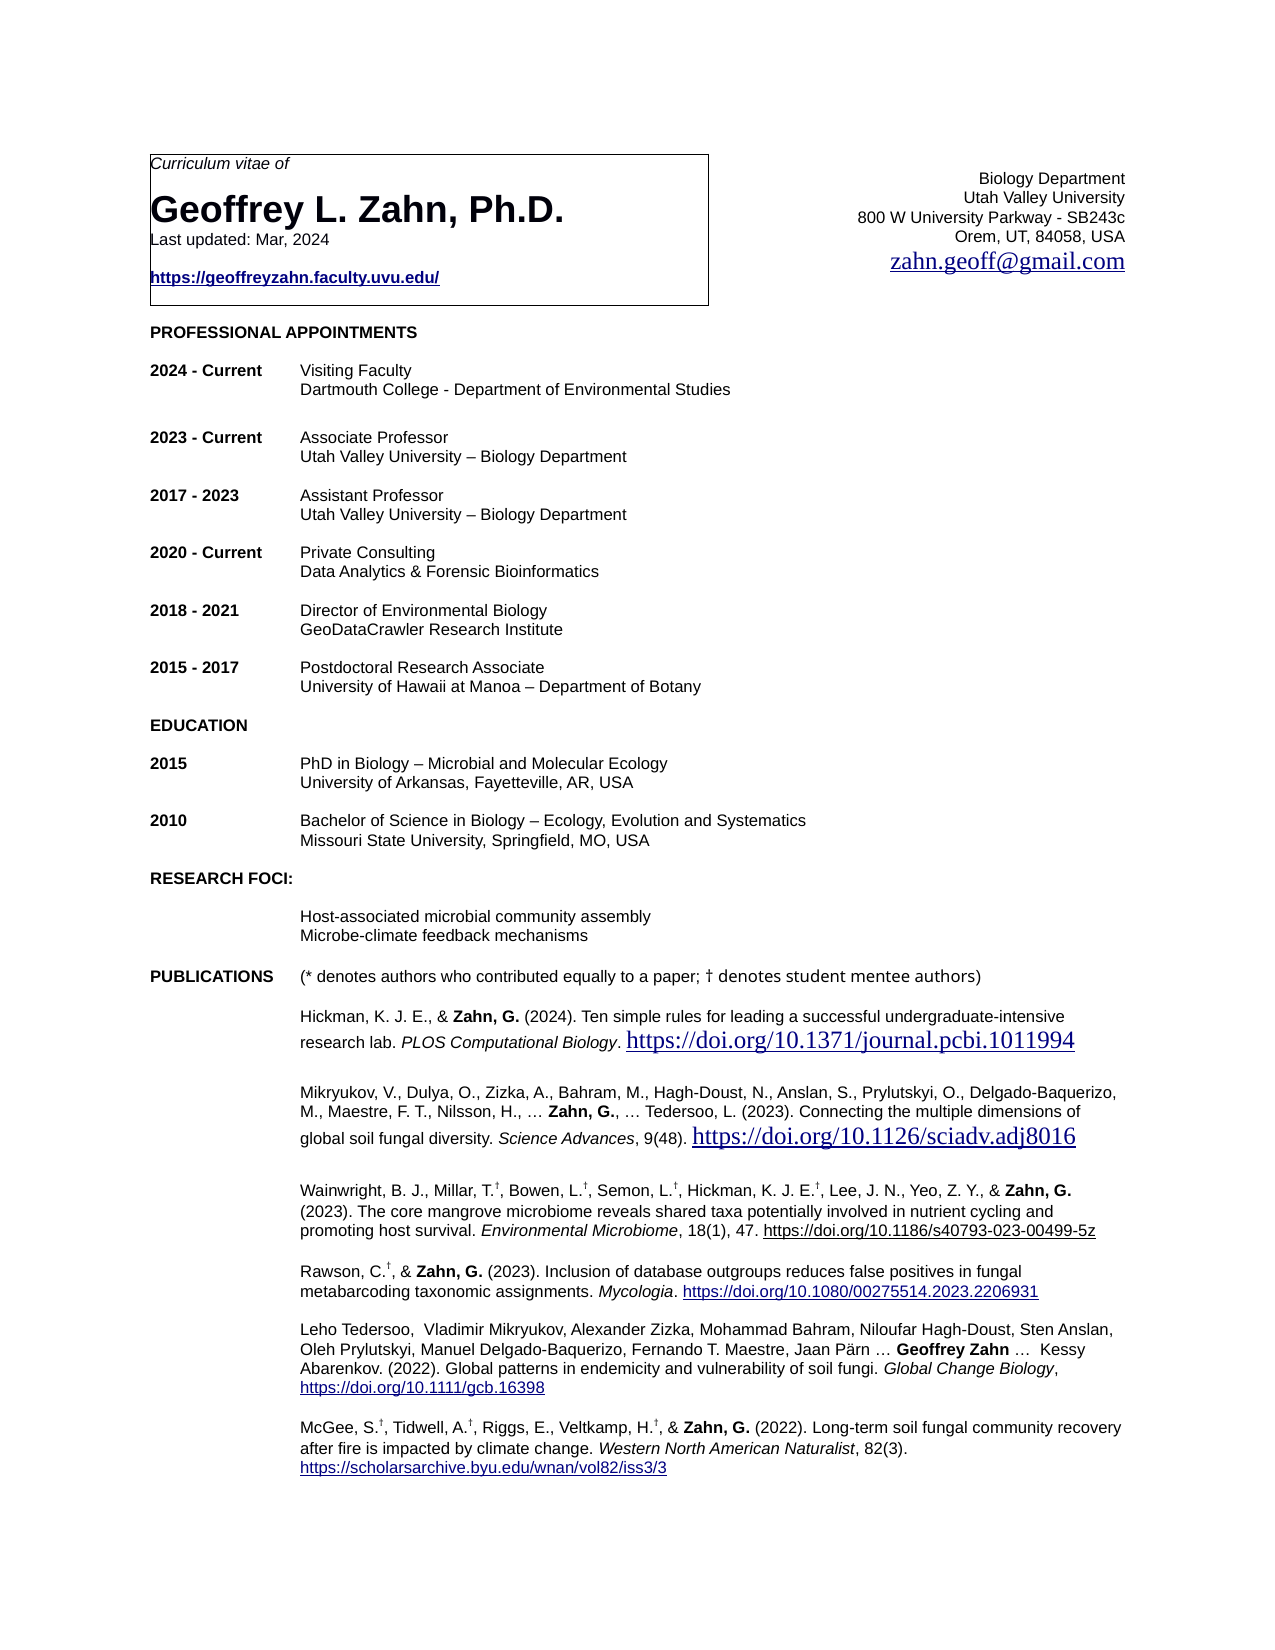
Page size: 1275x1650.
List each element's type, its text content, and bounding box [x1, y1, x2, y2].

text Rawson, C.†, & Zahn, G. (2023). Inclusion of database outgroups reduces false positives in fungal metabarcoding taxonomic assignments. Mycologia. https://doi.org/10.1080/00275514.2023.2206931 [150, 1259, 1125, 1301]
text Dartmouth College - Department of Environmental Studies [150, 380, 1125, 399]
text Leho Tedersoo, Vladimir Mikryukov, Alexander Zizka, Mohammad Bahram, Niloufar Hagh-Doust, Sten Anslan, Oleh Prylutskyi, Manuel Delgado-Baquerizo, Fernando T. Maestre, Jaan Pärn … Geoffrey Zahn … Kessy Abarenkov. (2022). Global patterns in endemicity and vulnerability of soil fungi. Global Change Biology, https://doi.org/10.1111/gcb.16398 [150, 1320, 1125, 1397]
text GeoDataCrawler Research Institute [150, 619, 1125, 639]
text 2024 - Current Visiting Faculty [150, 361, 1125, 380]
text Curriculum vitae of [151, 155, 708, 173]
text Biology Department [150, 150, 1125, 188]
text 2020 - Current Private Consulting [150, 543, 1125, 562]
text Data Analytics & Forensic Bioinformatics [150, 562, 1125, 581]
text 2015 PhD in Biology – Microbial and Molecular Ecology [150, 754, 1125, 773]
text Missouri State University, Springfield, MO, USA Cambridge [150, 830, 1125, 849]
text University of Hawaii at Manoa – Department of Botany [150, 677, 1125, 696]
text Mikryukov, V., Dulya, O., Zizka, A., Bahram, M., Hagh-Doust, N., Anslan, S., Prylutskyi, O., Delgado-Baquerizo, M., Maestre, F. T., Nilsson, H., … Zahn, G., … Tedersoo, L. (2023). Connecting the multiple dimensions of global soil fungal diversity. Science Advances, 9(48). https://doi.org/10.1126/sciadv.adj8016 [150, 1083, 1125, 1150]
text Utah Valley University – Biology Department [150, 447, 1125, 466]
text McGee, S.†, Tidwell, A.†, Riggs, E., Veltkamp, H.†, & Zahn, G. (2022). Long-term soil fungal community recovery after fire is impacted by climate change. Western North American Naturalist, 82(3). https://scholarsarchive.byu.edu/wnan/vol82/iss3/3 [150, 1416, 1125, 1477]
text 2010 Bachelor of Science in Biology – Ecology, Evolution and Systematics [150, 811, 1125, 830]
text Host-associated microbial community assembly [150, 907, 1125, 926]
text Hickman, K. J. E., & Zahn, G. (2024). Ten simple rules for leading a successful undergraduate-intensive research lab. PLOS Computational Biology. https://doi.org/10.1371/journal.pcbi.1011994 [150, 1006, 1125, 1054]
text PUBLICATIONS (* denotes authors who contributed equally to a paper; † denotes student mentee authors) [150, 964, 1125, 987]
text Geoffrey L. Zahn, Ph.D. [151, 187, 708, 230]
text zahn.geoff@gmail.com [709, 246, 1125, 274]
text Microbe-climate feedback mechanisms [150, 926, 1125, 945]
text 2018 - 2021 Director of Environmental Biology [150, 600, 1125, 619]
text University of Arkansas, Fayetteville, AR, USA Oxford [150, 773, 1125, 792]
text RESEARCH FOCI: [150, 869, 1125, 888]
text 2015 - 2017 Postdoctoral Research Associate [150, 658, 1125, 677]
text PROFESSIONAL APPOINTMENTS [150, 322, 1125, 342]
text Last updated: Mar, 2024 [151, 230, 708, 249]
text Utah Valley University – Biology Department [150, 504, 1125, 524]
text EDUCATION [150, 715, 1125, 734]
text 2017 - 2023 Assistant Professor [150, 485, 1125, 504]
text Orem, UT, 84058, USA [709, 227, 1125, 246]
text Utah Valley University 800 W University Parkway - SB243c [709, 188, 1125, 227]
text Wainwright, B. J., Millar, T.†, Bowen, L.†, Semon, L.†, Hickman, K. J. E.†, Lee, J. N., Yeo, Z. Y., & Zahn, G. (2023). The core mangrove microbiome reveals shared taxa potentially involved in nutrient cycling and promoting host survival. Environmental Microbiome, 18(1), 47. https://doi.org/10.1186/s40793-023-00499-5z [150, 1179, 1125, 1240]
text https://geoffreyzahn.faculty.uvu.edu/ [151, 268, 708, 287]
text 2023 - Current Associate Professor [150, 428, 1125, 447]
